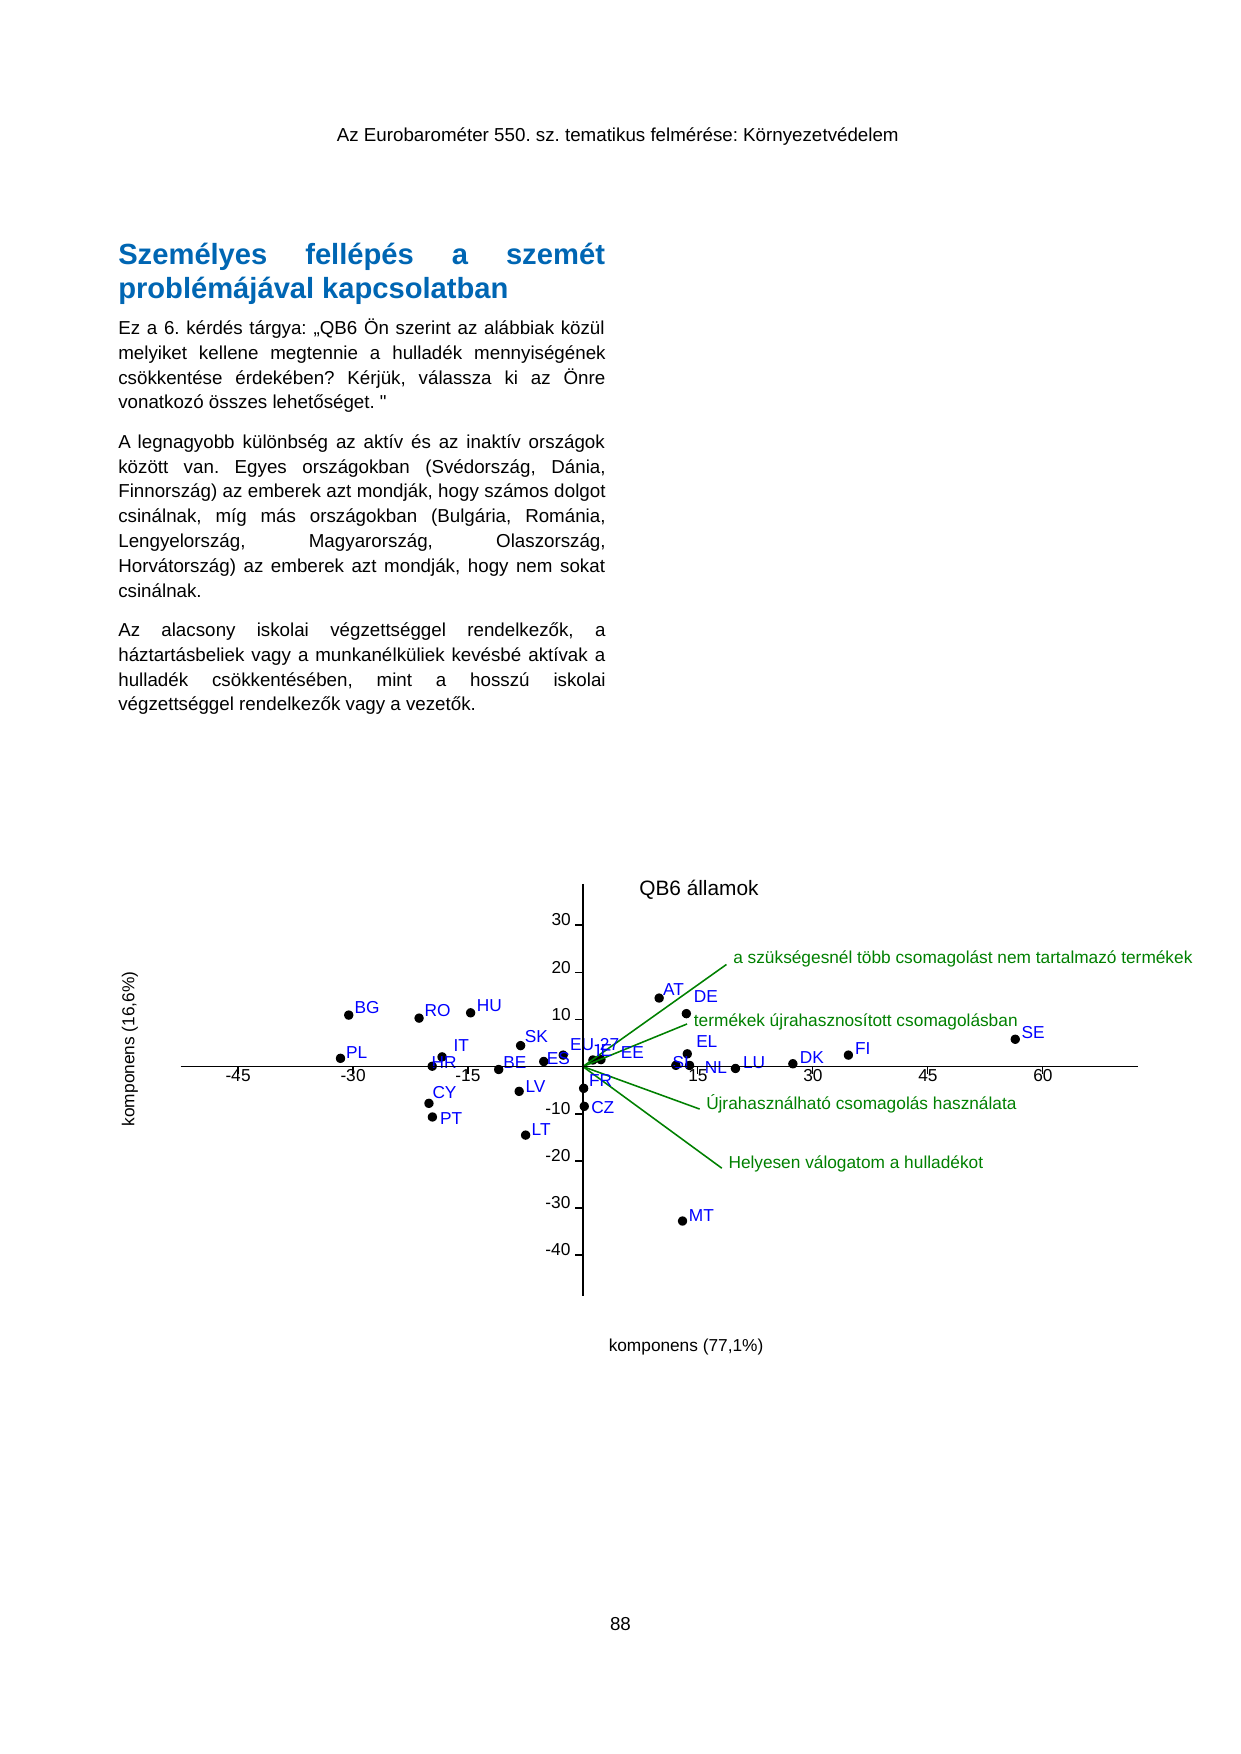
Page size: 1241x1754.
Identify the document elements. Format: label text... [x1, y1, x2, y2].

subtitle Személyes fellépés a szemét problémájával kapcsolatban [118, 237, 605, 304]
text Ez a 6. kérdés tárgya: „QB6 Ön szerint az alábbiak közül melyiket kellene megtennie a hulladék mennyiségének csökkentése érdekében? Kérjük, válassza ki az Önre vonatkozó összes lehetőséget. " [118, 317, 605, 413]
text Az alacsony iskolai végzettséggel rendelkezők, a háztartásbeliek vagy a munkanélküliek kevésbé aktívak a hulladék csökkentésében, mint a hosszú iskolai végzettséggel rendelkezők vagy a vezetők. [118, 619, 605, 715]
text A legnagyobb különbség az aktív és az inaktív országok között van. Egyes országokban (Svédország, Dánia, Finnország) az emberek azt mondják, hogy számos dolgot csinálnak, míg más országokban (Bulgária, Románia, Lengyelország, Magyarország, Olaszország, Horvátország) az emberek azt mondják, hogy nem sokat csinálnak. [118, 431, 605, 601]
